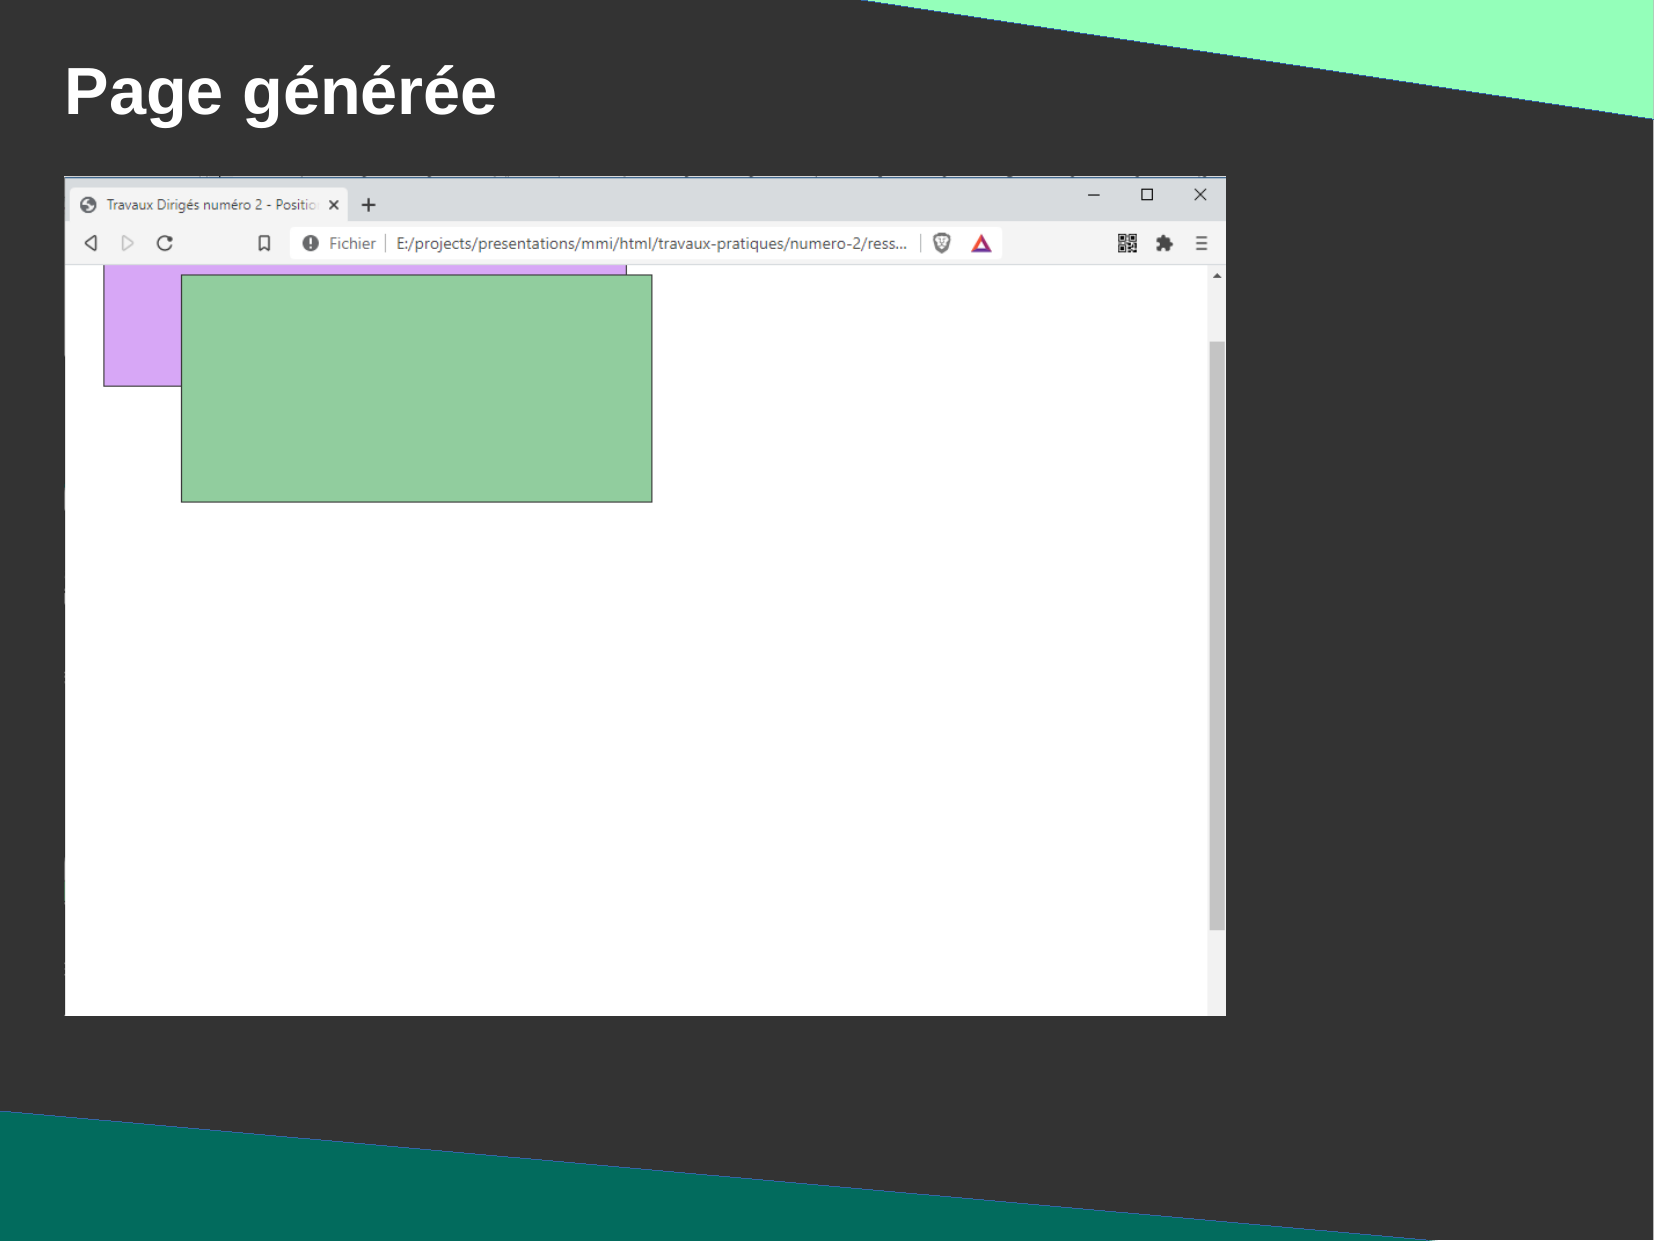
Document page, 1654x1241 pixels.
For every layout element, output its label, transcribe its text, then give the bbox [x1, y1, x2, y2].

text_box [861, 0, 1654, 120]
title Page générée [64, 54, 1553, 157]
picture [64, 176, 1226, 1016]
